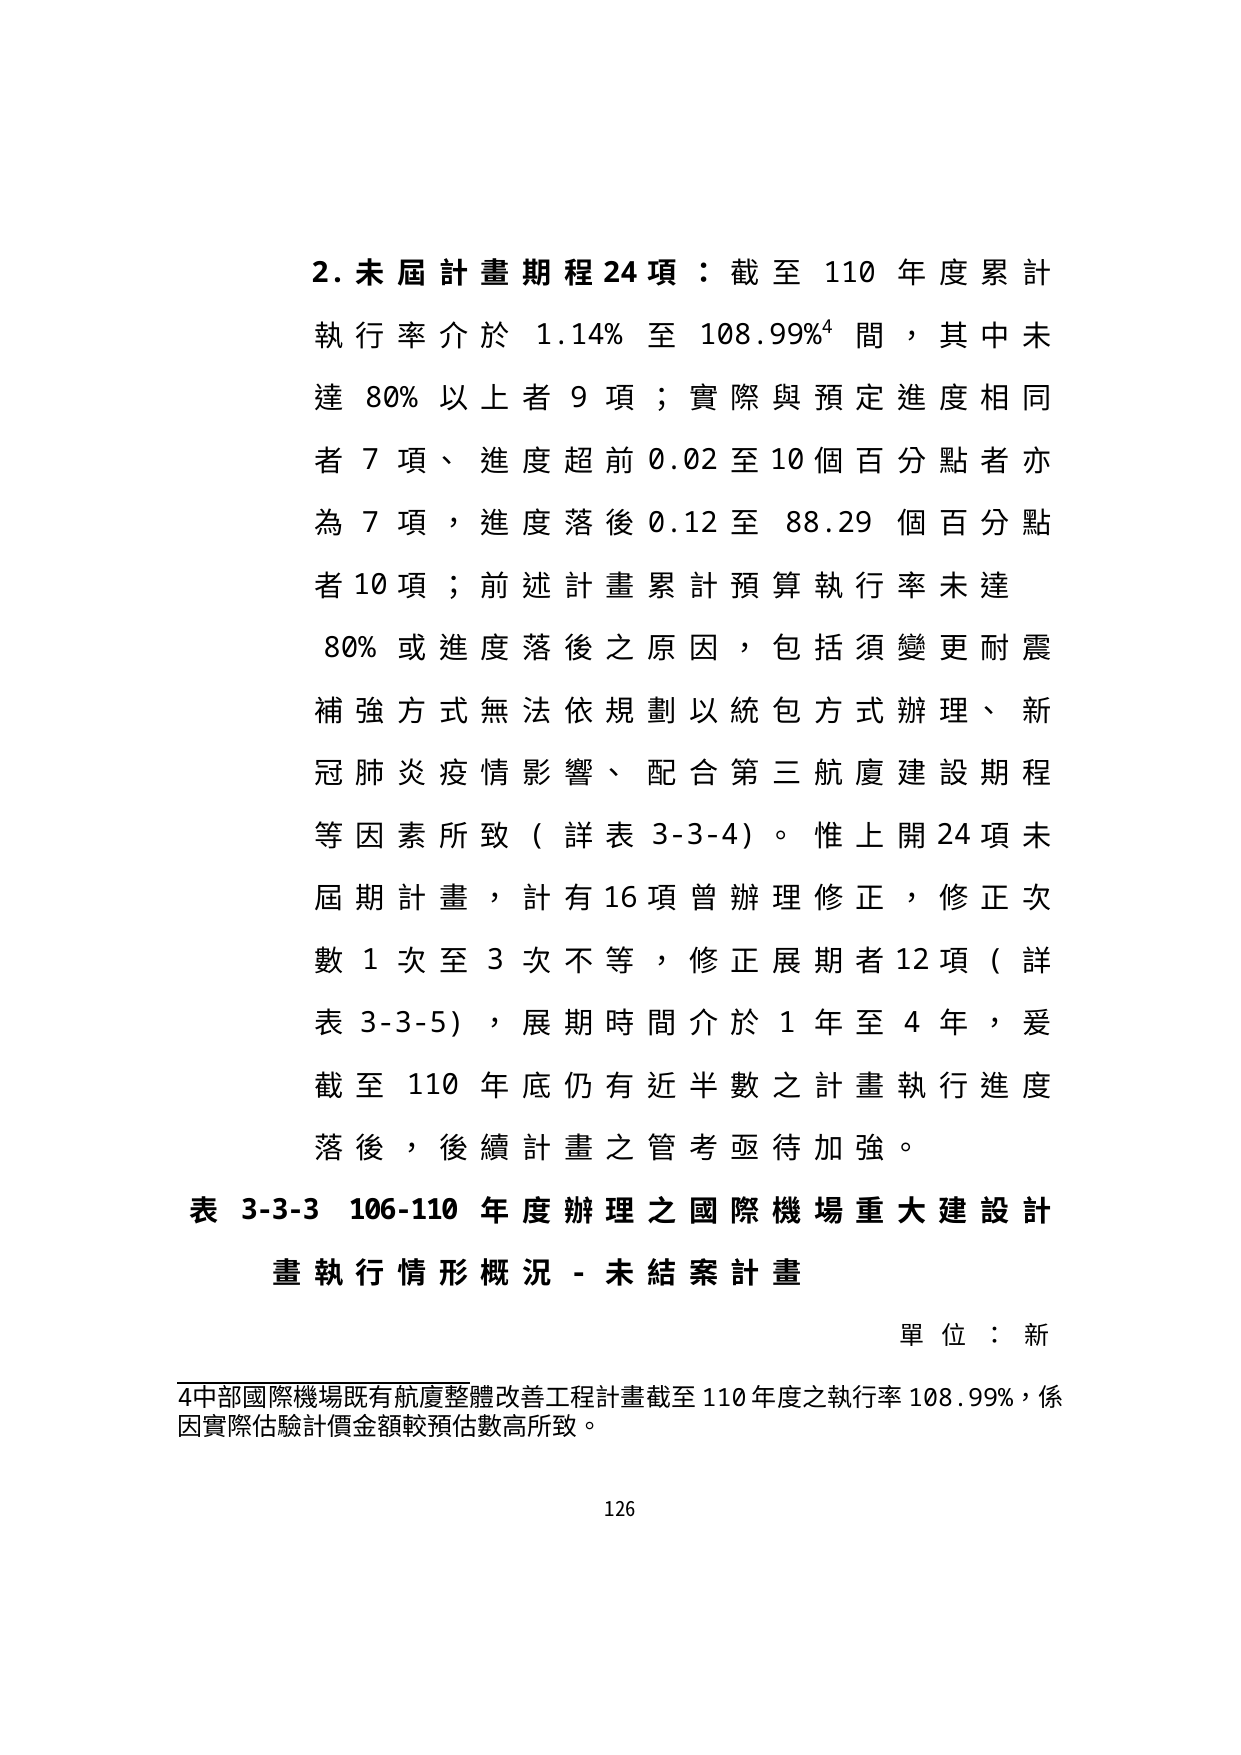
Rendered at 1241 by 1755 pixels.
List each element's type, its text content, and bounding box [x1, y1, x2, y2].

text 表3-3-3 106-110年度辦理之國際機場重大建設計畫執行情形概況-未結案計畫 [183, 1167, 1058, 1292]
text 單位：新 [183, 1292, 1058, 1354]
text 2.未屆計畫期程24項：截至110年度累計執行率介於1.14%至108.99%間，其中未達80%以上者9項；實際與預定進度相同者7項、進度超前0.02至10個百分點者亦為7項，進度落後0.12至88.29個百分點者10項；前述計畫累計預算執行率未達80%或進度落後之原因，包括須變更耐震補強方式無法依規劃以統包方式辦理、新冠肺炎疫情影響、配合第三航廈建設期程等因素所致(詳表3-3-4)。惟上開24項未屆期計畫，計有16項曾辦理修正，修正次數1次至3次不等，修正展期者12項(詳表3-3-5)，展期時間介於1年至4年，爰截至110年底仍有近半數之計畫執行進度落後，後續計畫之管考亟待加強。 [271, 229, 1058, 1167]
text 中部國際機場既有航廈整體改善工程計畫截至110年度之執行率108.99%，係因實際估驗計價金額較預估數高所致。 [177, 1383, 1063, 1441]
